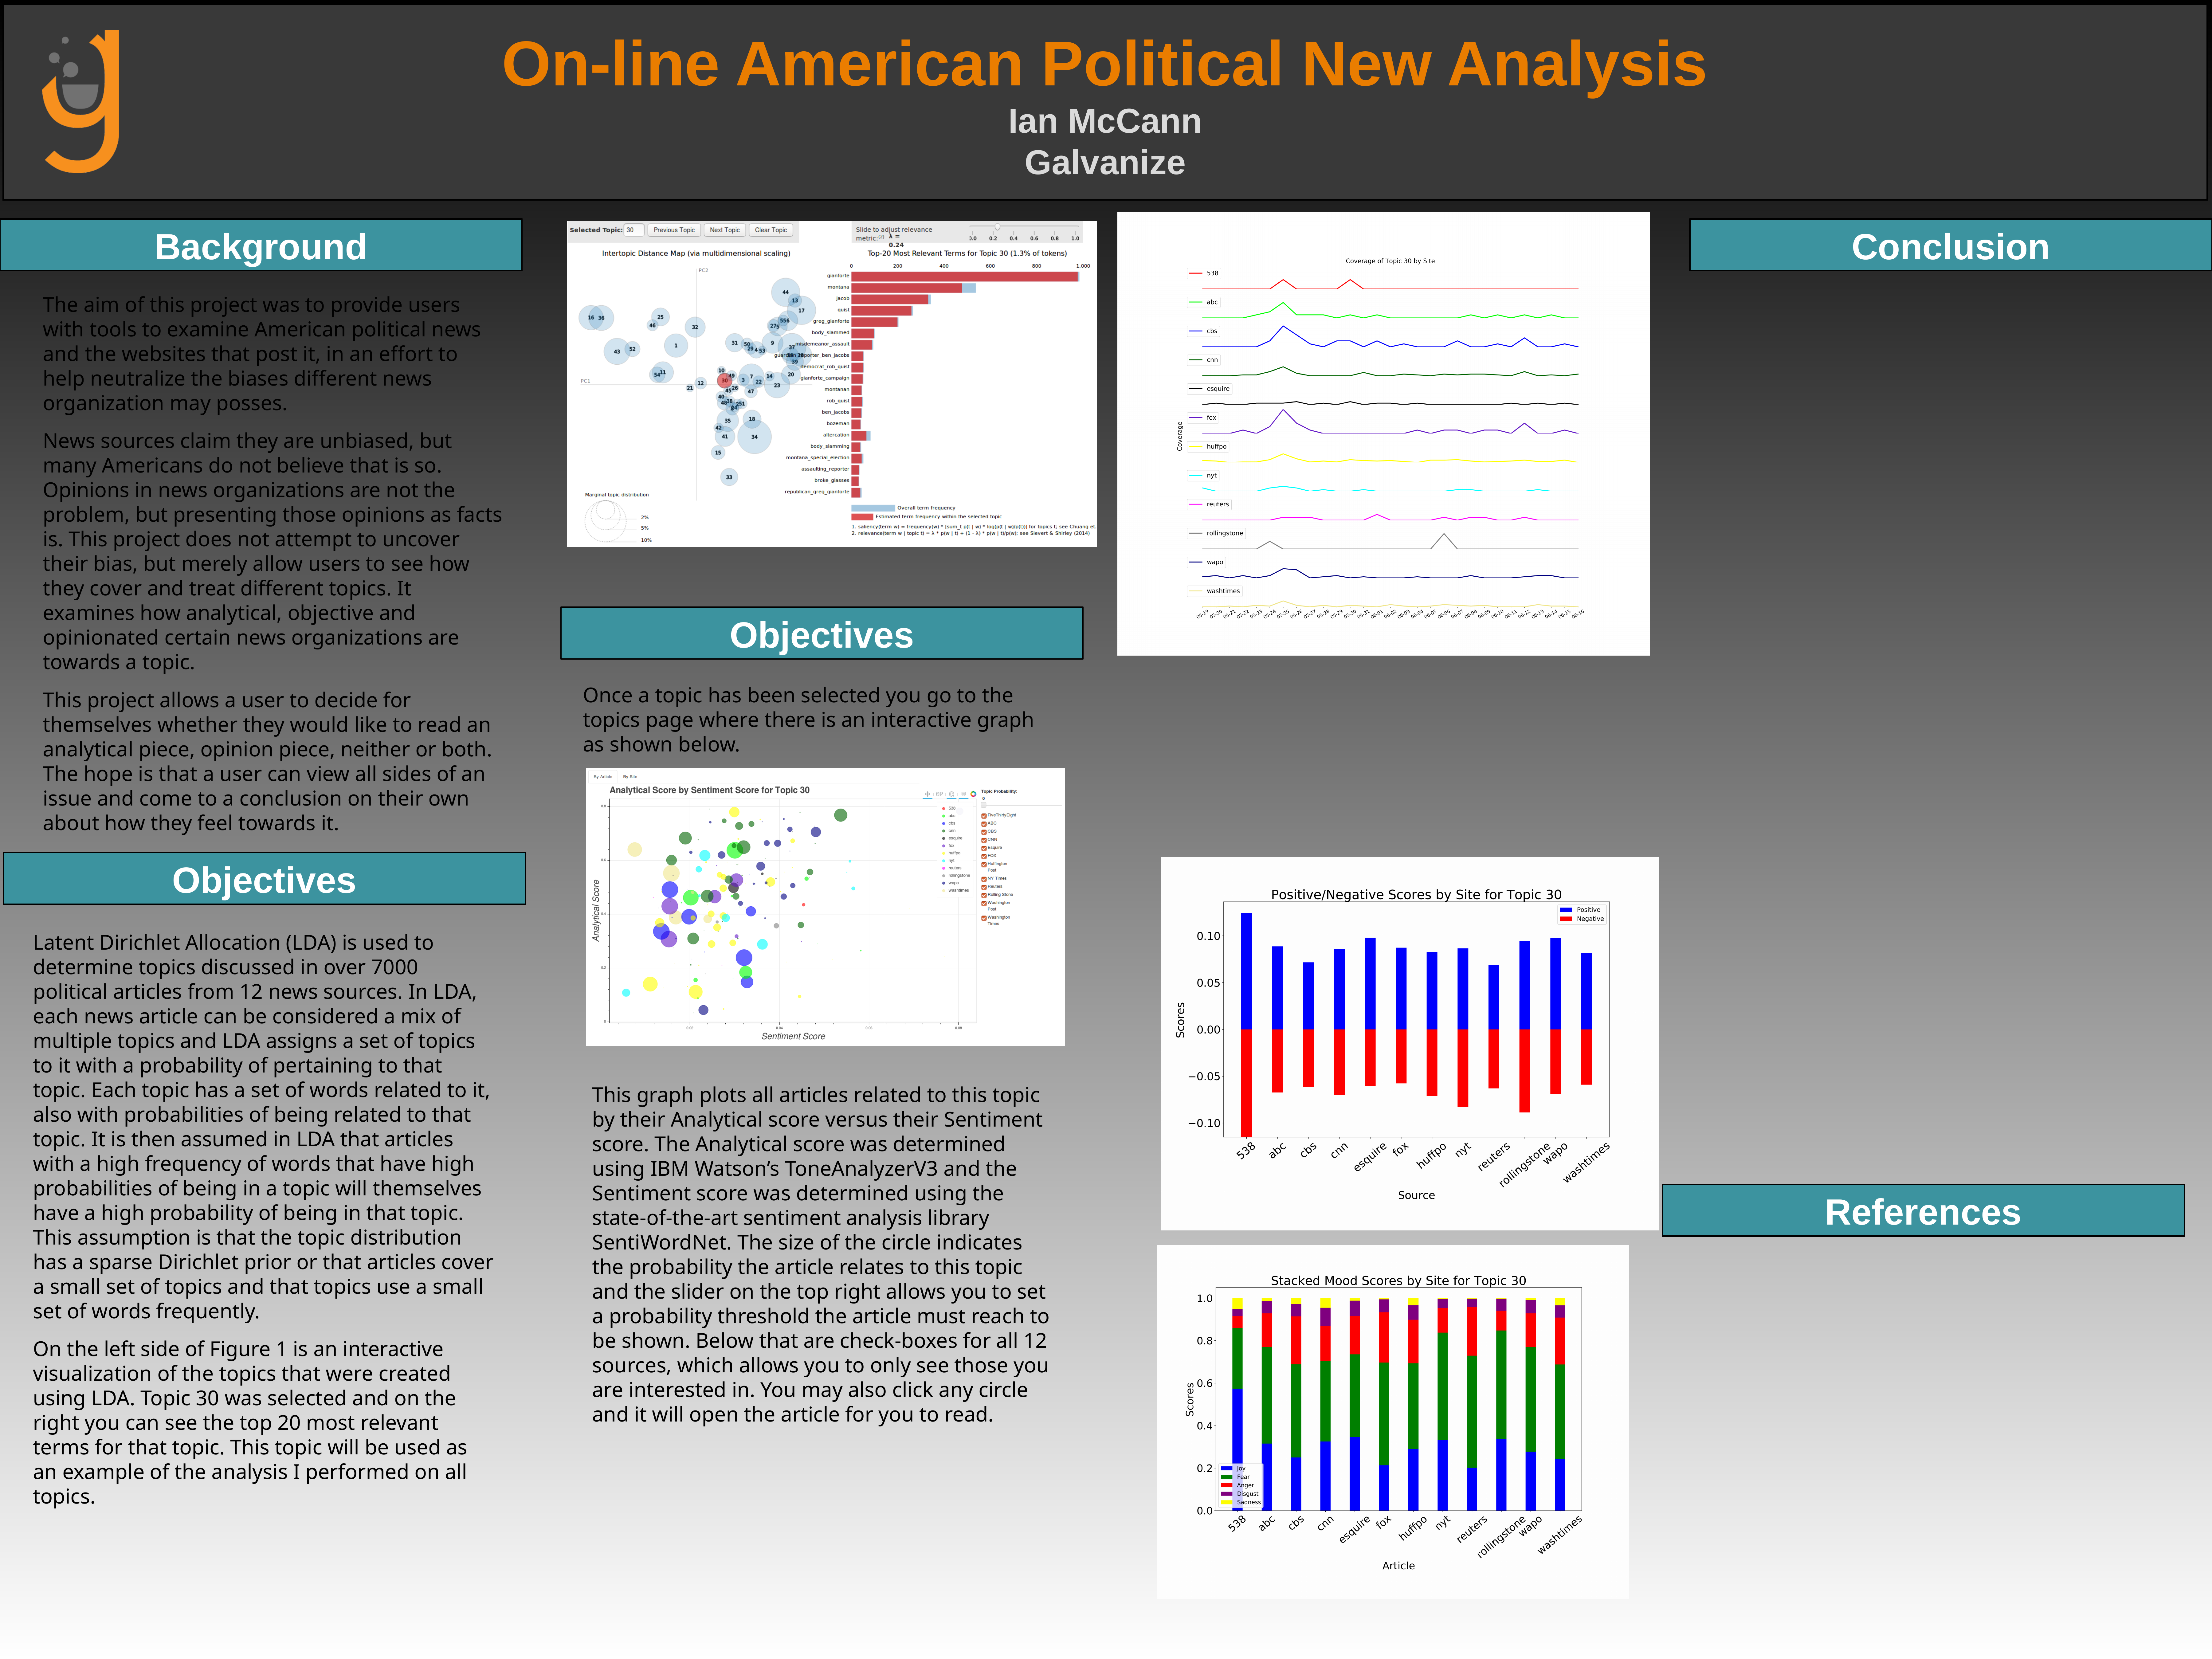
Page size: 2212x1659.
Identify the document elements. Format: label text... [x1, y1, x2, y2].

picture [42, 30, 119, 173]
picture [1117, 212, 1650, 656]
text_box Latent Dirichlet Allocation (LDA) is used to determine topics discussed in over 7000 political articles from 12 news sources. In LDA, each news article can be considered a mix of multiple topics and LDA assigns a set of topics to it with a probability of pertaining to that topic. Each topic has a set of words related to it, also with probabilities of being related to that topic. It is then assumed in LDA that articles with a high frequency of words that have high probabilities of being in a topic will themselves have a high probability of being in that topic. This assumption is that the topic distribution has a sparse Dirichlet prior or that articles cover a small set of topics and that topics use a small set of words frequently. On the left side of Figure 1 is an interactive visualization of the topics that were created using LDA. Topic 30 was selected and on the right you can see the top 20 most relevant terms for that topic. This topic will be used as an example of the analysis I performed on all topics. [26, 926, 503, 1587]
picture [567, 221, 1097, 547]
text_box Conclusion [1690, 219, 2212, 271]
picture [1161, 857, 1659, 1231]
text_box Once a topic has been selected you go to the topics page where there is an interactive graph as shown below. [576, 678, 1052, 835]
text_box Background [0, 219, 522, 271]
text_box Objectives [3, 852, 526, 904]
picture [586, 768, 1065, 1046]
picture [1157, 1245, 1629, 1599]
text_box Objectives [561, 607, 1083, 659]
text_box On-line American Political New Analysis Ian McCann Galvanize [3, 4, 2207, 200]
text_box This graph plots all articles related to this topic by their Analytical score versus their Sentiment score. The Analytical score was determined using IBM Watson’s ToneAnalyzerV3 and the Sentiment score was determined using the state-of-the-art sentiment analysis library SentiWordNet. The size of the circle indicates the probability the article relates to this topic and the slider on the top right allows you to set a probability threshold the article must reach to be shown. Below that are check-boxes for all 12 sources, which allows you to only see those you are interested in. You may also click any circle and it will open the article for you to read. [585, 1078, 1061, 1505]
text_box References [1662, 1184, 2185, 1236]
text_box The aim of this project was to provide users with tools to examine American political news and the websites that post it, in an effort to help neutralize the biases different news organization may posses. News sources claim they are unbiased, but many Americans do not believe that is so. Opinions in news organizations are not the problem, but presenting those opinions as facts is. This project does not attempt to uncover their bias, but merely allow users to see how they cover and treat different topics. It examines how analytical, objective and opinionated certain news organizations are towards a topic. This project allows a user to decide for themselves whether they would like to read an analytical piece, opinion piece, neither or both. The hope is that a user can view all sides of an issue and come to a conclusion on their own about how they feel towards it. [36, 288, 512, 838]
